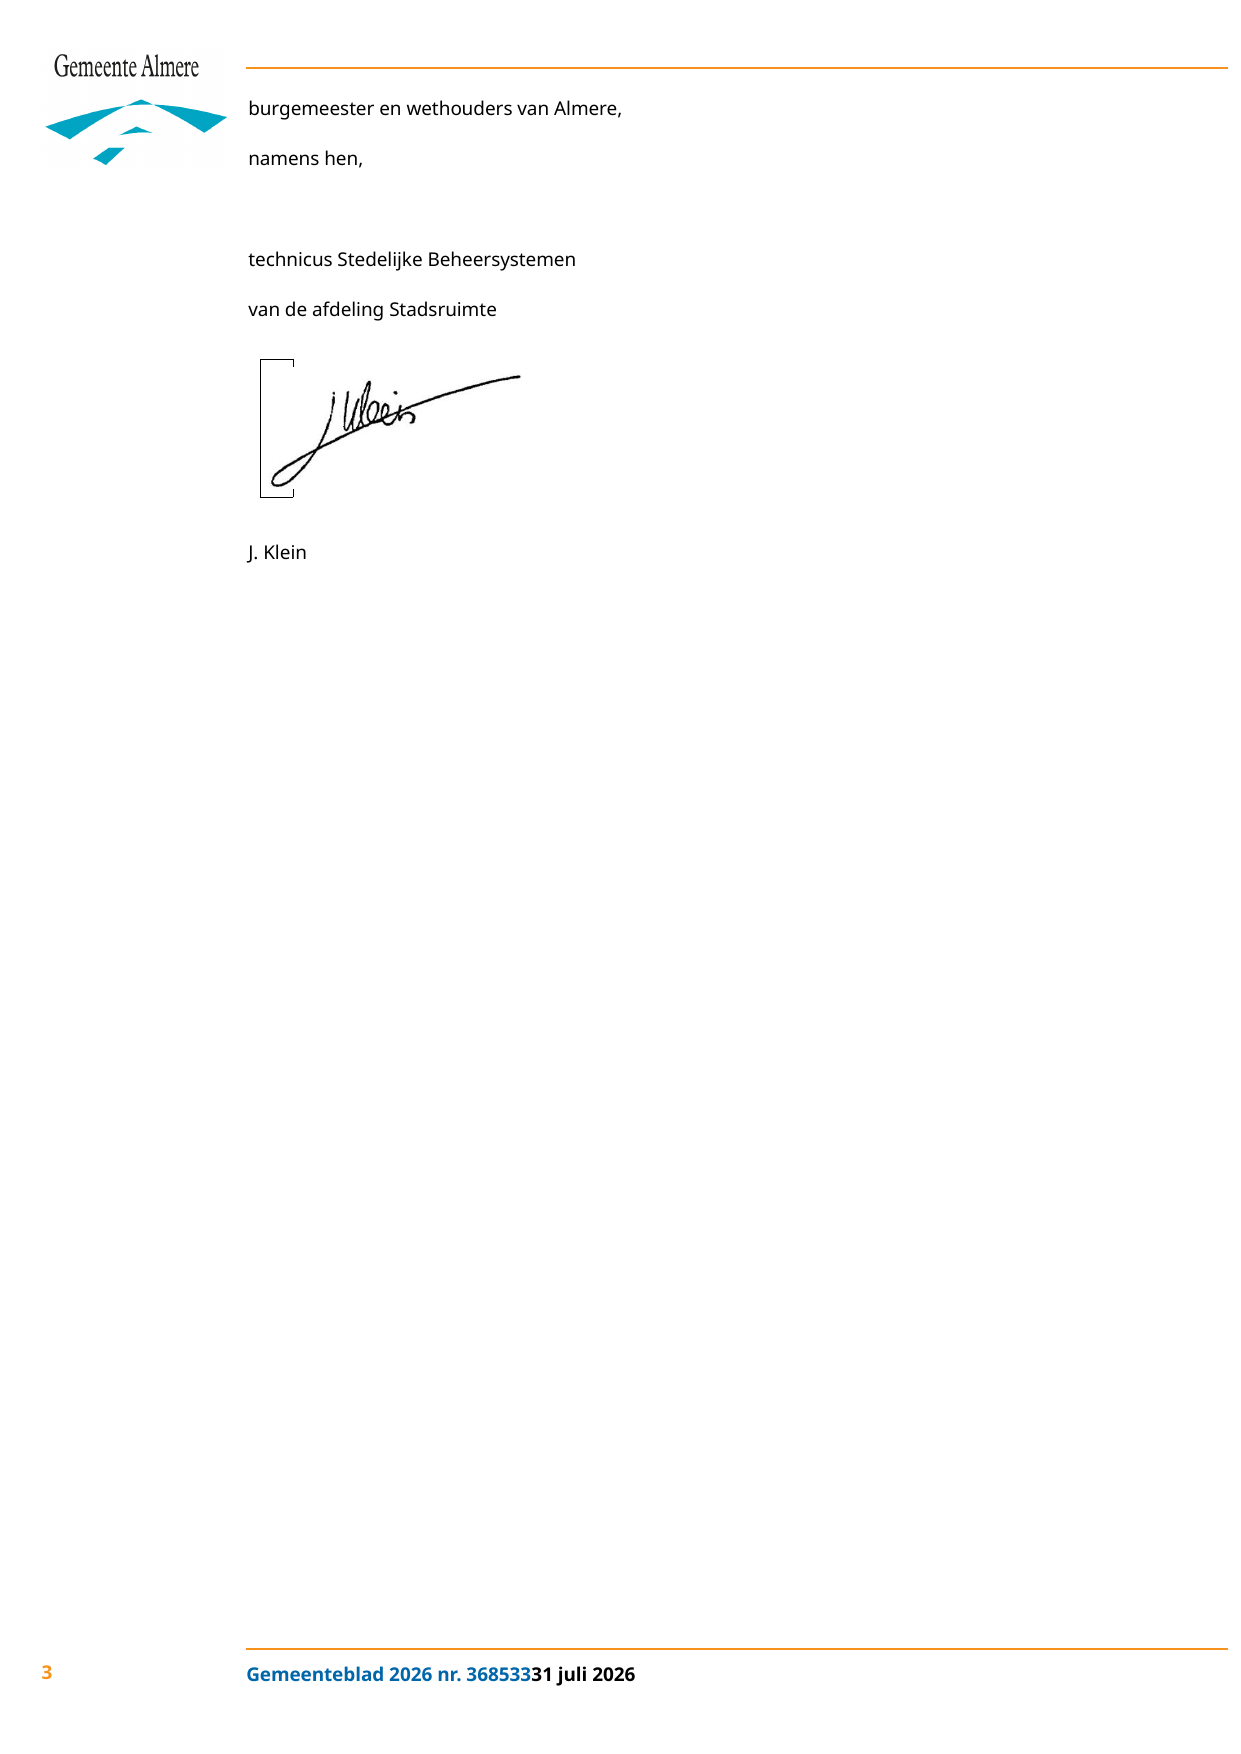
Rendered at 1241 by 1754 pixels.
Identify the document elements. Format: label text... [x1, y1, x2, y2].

text J. Klein [248, 539, 1152, 565]
text burgemeester en wethouders van Almere, [248, 95, 1152, 121]
text van de afdeling Stadsruimte [248, 296, 1152, 322]
text namens hen, [248, 145, 1152, 171]
text technicus Stedelijke Beheersystemen [248, 246, 1152, 272]
picture [268, 367, 523, 489]
picture [41, 47, 231, 172]
